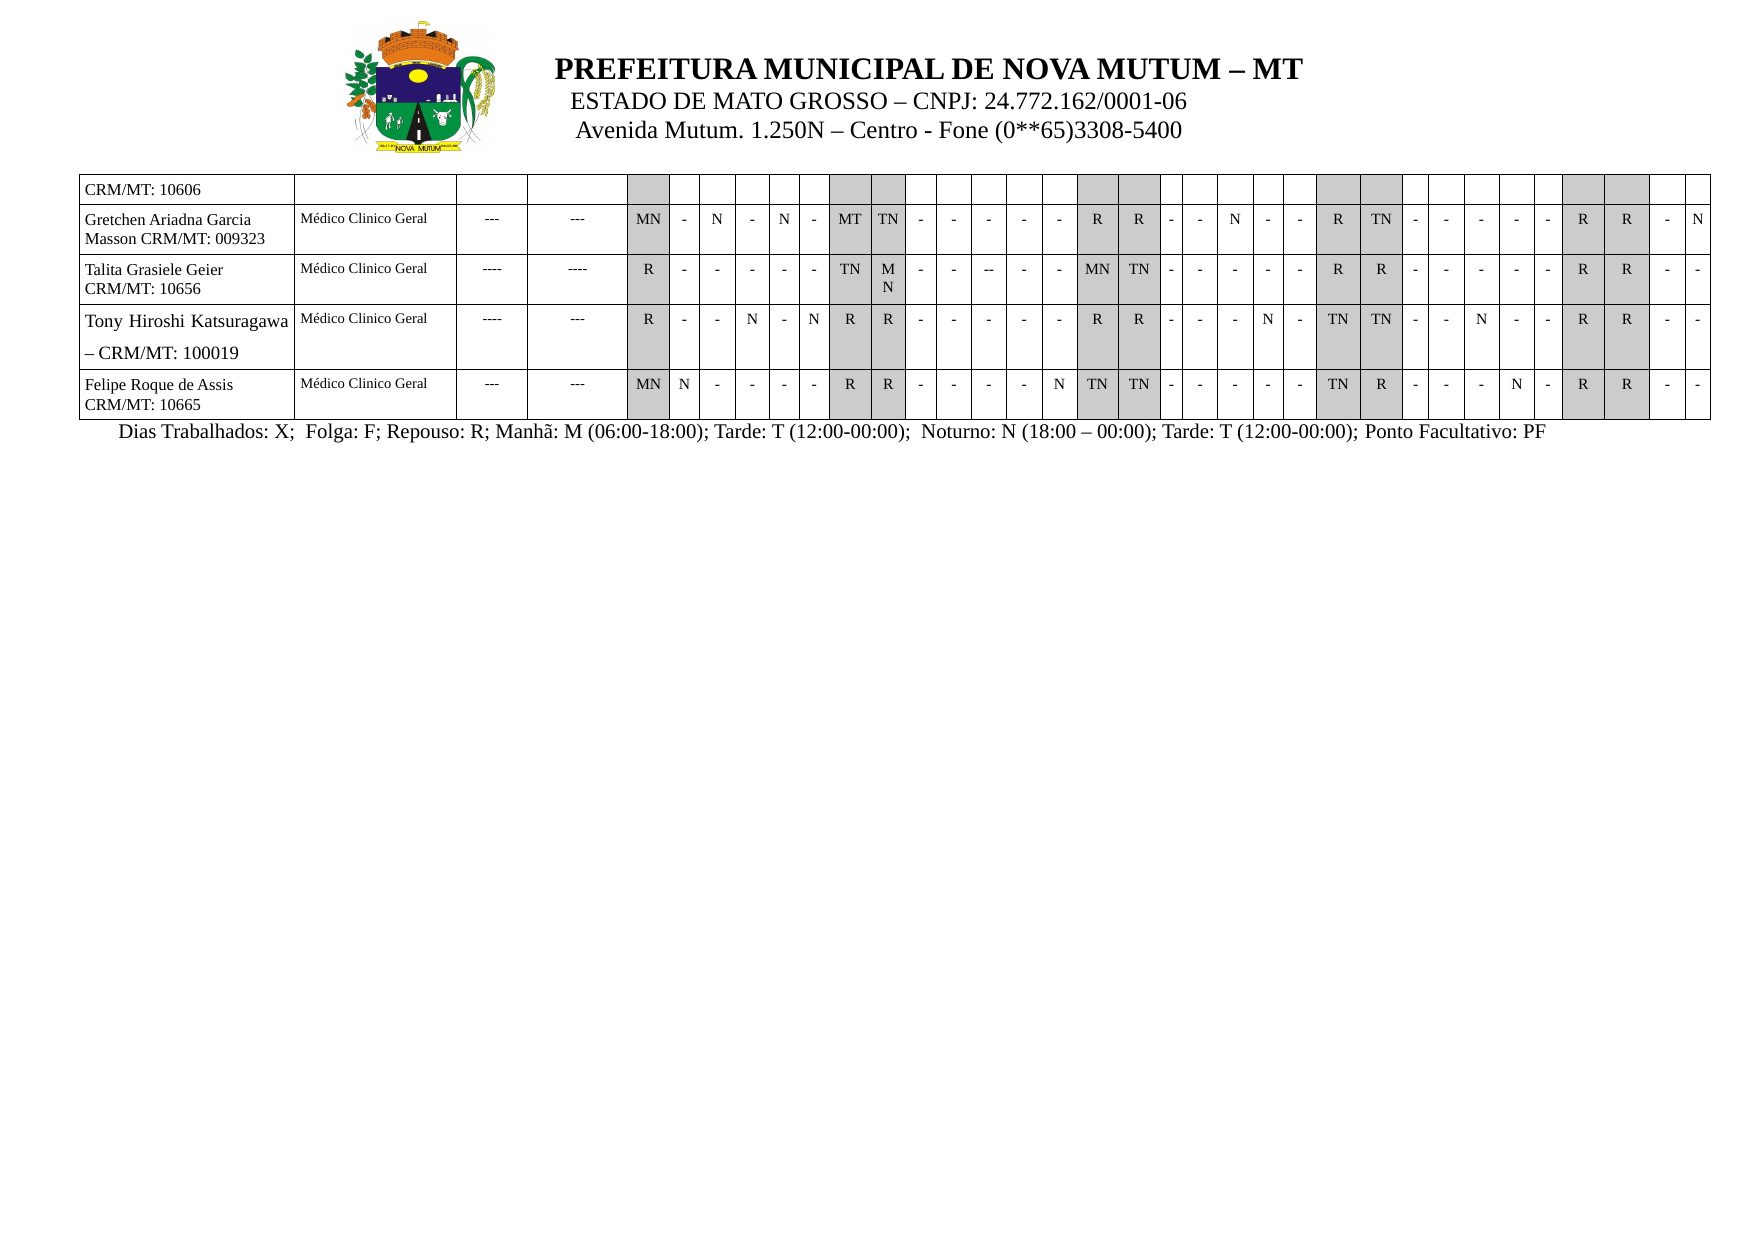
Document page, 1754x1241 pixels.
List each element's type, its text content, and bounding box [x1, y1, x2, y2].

table_cell - [1650, 205, 1685, 254]
table_cell -- [972, 255, 1006, 304]
table_cell Médico Clinico Geral [295, 255, 456, 304]
table_cell Médico Clinico Geral [295, 305, 456, 369]
table_cell R [628, 305, 669, 369]
table_cell - [972, 175, 1006, 204]
table_cell --- [457, 175, 527, 204]
table_cell MT [830, 205, 871, 254]
picture [345, 21, 496, 153]
table_cell [1535, 175, 1562, 204]
table_cell MN [872, 255, 905, 304]
table_cell - [1429, 255, 1464, 304]
table_cell R [830, 370, 871, 419]
table_cell TN [1361, 205, 1402, 254]
table_cell - [972, 305, 1006, 369]
table_cell --- [457, 370, 527, 419]
table_cell - [1535, 370, 1562, 419]
table_cell - [1500, 305, 1534, 369]
table_cell - [1403, 370, 1428, 419]
table_cell R [872, 305, 905, 369]
table_cell N [770, 205, 799, 254]
table_cell - [670, 205, 699, 254]
table_cell - [770, 370, 799, 419]
table_cell --- [528, 305, 627, 369]
table_cell TN [830, 255, 871, 304]
table_cell N [670, 370, 699, 419]
table_cell - [1650, 370, 1685, 419]
table_cell - [1183, 205, 1217, 254]
table_cell --- [528, 175, 627, 204]
table_cell TN [1361, 305, 1402, 369]
table_cell [670, 175, 699, 204]
table_cell TN [1317, 305, 1360, 369]
table_cell - [937, 205, 971, 254]
table_cell R [1563, 205, 1604, 254]
table_cell [1605, 175, 1649, 204]
table_cell MN [628, 205, 669, 254]
table_cell --- [528, 205, 627, 254]
table_cell --- [457, 205, 527, 254]
table_cell - [1284, 255, 1316, 304]
table_cell - [736, 175, 769, 204]
table_cell R [1563, 255, 1604, 304]
table_cell N [700, 205, 735, 254]
table_cell - [1686, 175, 1710, 204]
table_cell - [937, 255, 971, 304]
table_cell - [1284, 205, 1316, 254]
table_cell R [1605, 305, 1649, 369]
table_cell - [1650, 305, 1685, 369]
table_cell - [1183, 305, 1217, 369]
table_cell N [1218, 205, 1253, 254]
table_cell - [1007, 370, 1042, 419]
table_cell - [1218, 255, 1253, 304]
table_cell [1361, 175, 1402, 204]
table_cell Médico Clinico Geral [295, 370, 456, 419]
table_cell - [1284, 175, 1316, 204]
table_cell - [1429, 205, 1464, 254]
table_cell - [1500, 205, 1534, 254]
table_cell - [1535, 205, 1562, 254]
table_cell - [1161, 305, 1182, 369]
table_cell - [906, 305, 936, 369]
table_cell - [736, 370, 769, 419]
table_cell - [770, 175, 799, 204]
table_cell - [937, 305, 971, 369]
table_cell [1317, 175, 1360, 204]
table_cell - [1254, 175, 1283, 204]
table_cell - [906, 370, 936, 419]
table_cell - [1465, 255, 1499, 304]
table_cell R [628, 255, 669, 304]
table_cell - [1161, 205, 1182, 254]
table_cell R [1563, 305, 1604, 369]
table_cell - [700, 305, 735, 369]
table_cell - [1284, 305, 1316, 369]
table_cell - [1218, 370, 1253, 419]
text Dias Trabalhados: X; Folga: F; Repouso: R; Manhã: M (06:00-18:00); Tarde: T (12:00-00:00); Noturno: N (18:00 – 00:00); Tarde: T (12:00-00:00); Ponto Facultativo: PF [118, 420, 1636, 443]
table_cell - [1161, 255, 1182, 304]
table_cell R [1317, 205, 1360, 254]
table_cell - [937, 370, 971, 419]
table_cell R [1563, 370, 1604, 419]
table_cell Talita Grasiele Geier CRM/MT: 10656 [80, 255, 294, 304]
table_cell - [937, 175, 971, 204]
table_cell N [1254, 305, 1283, 369]
table_cell [872, 175, 905, 204]
table_cell MN [628, 370, 669, 419]
table_cell Felipe Roque de Assis CRM/MT: 10665 [80, 370, 294, 419]
table_cell [1078, 175, 1118, 204]
table_cell - [1043, 255, 1077, 304]
table_cell N [1043, 370, 1077, 419]
table_cell R [1605, 205, 1649, 254]
table_cell [1563, 175, 1604, 204]
table_cell - [1465, 175, 1499, 204]
table_cell Gretchen Ariadna Garcia Masson CRM/MT: 009323 [80, 205, 294, 254]
table_cell - [1183, 370, 1217, 419]
table_cell N [1500, 370, 1534, 419]
table_cell ---- [457, 255, 527, 304]
table_cell N [736, 305, 769, 369]
table_cell - [770, 255, 799, 304]
table_cell - [1650, 255, 1685, 304]
table_cell - [670, 255, 699, 304]
table_cell - [1686, 370, 1710, 419]
table_cell R [1119, 305, 1160, 369]
table_cell - [1284, 370, 1316, 419]
table_cell - [700, 370, 735, 419]
table_cell - [1500, 255, 1534, 304]
table_cell - [800, 255, 829, 304]
table_cell R [1317, 255, 1360, 304]
table_cell - [1429, 175, 1464, 204]
table_cell [295, 175, 456, 204]
table_cell - [736, 255, 769, 304]
table_cell - [1535, 305, 1562, 369]
table_cell TN [1119, 255, 1160, 304]
table_cell - [906, 205, 936, 254]
table_cell Médico Clinico Geral [295, 205, 456, 254]
table_cell MN [1078, 255, 1118, 304]
table_cell - [1429, 370, 1464, 419]
table_cell - [1218, 305, 1253, 369]
table_cell - [1650, 175, 1685, 204]
table_cell N [800, 305, 829, 369]
table_cell - [1403, 255, 1428, 304]
table_cell - [700, 175, 735, 204]
table_cell - [1254, 370, 1283, 419]
table_cell R [1605, 370, 1649, 419]
table_cell R [1361, 370, 1402, 419]
table_cell - [1254, 205, 1283, 254]
table_cell R [1119, 205, 1160, 254]
table_cell N [1465, 305, 1499, 369]
table_cell - [1007, 255, 1042, 304]
table_cell - [972, 205, 1006, 254]
table_cell - [1183, 175, 1217, 204]
table_cell - [1183, 255, 1217, 304]
table_cell - [1254, 255, 1283, 304]
table_cell - [736, 205, 769, 254]
table_cell CRM/MT: 10606 [80, 175, 294, 204]
table_cell - [1007, 175, 1042, 204]
table_cell R [830, 305, 871, 369]
table_cell - [1686, 255, 1710, 304]
table_cell TN [1119, 370, 1160, 419]
table_cell ---- [528, 255, 627, 304]
table_cell [628, 175, 669, 204]
table_cell R [872, 370, 905, 419]
table_cell --- [528, 370, 627, 419]
table_cell [1161, 175, 1182, 204]
table_cell N [1686, 205, 1710, 254]
table_cell ---- [457, 305, 527, 369]
table_cell - [670, 305, 699, 369]
table_cell - [1007, 205, 1042, 254]
table_cell - [906, 255, 936, 304]
table_cell - [1043, 305, 1077, 369]
table_cell - [700, 255, 735, 304]
table_cell - [1161, 370, 1182, 419]
table_cell - [1043, 205, 1077, 254]
table_cell - [1686, 305, 1710, 369]
table_cell - [800, 370, 829, 419]
table_cell R [1361, 255, 1402, 304]
table_cell - [1403, 305, 1428, 369]
table_cell - [1465, 205, 1499, 254]
table_cell TN [872, 205, 905, 254]
table_cell - [800, 205, 829, 254]
table_cell TN [1078, 370, 1118, 419]
table_cell R [1078, 205, 1118, 254]
table_cell - [906, 175, 936, 204]
table_cell [800, 175, 829, 204]
table_cell TN [1317, 370, 1360, 419]
table_cell - [1007, 305, 1042, 369]
table_cell R [1605, 255, 1649, 304]
table_cell - [972, 370, 1006, 419]
table_cell - [1043, 175, 1077, 204]
table_cell - [1403, 175, 1428, 204]
table_cell - [1535, 255, 1562, 304]
table_cell - [1500, 175, 1534, 204]
table_cell - [770, 305, 799, 369]
table_cell - [1218, 175, 1253, 204]
table_cell [830, 175, 871, 204]
table_cell R [1078, 305, 1118, 369]
table_cell - [1429, 305, 1464, 369]
table_cell Tony Hiroshi Katsuragawa – CRM/MT: 100019 [80, 305, 294, 369]
table_cell - [1403, 205, 1428, 254]
table_cell [1119, 175, 1160, 204]
table_cell - [1465, 370, 1499, 419]
